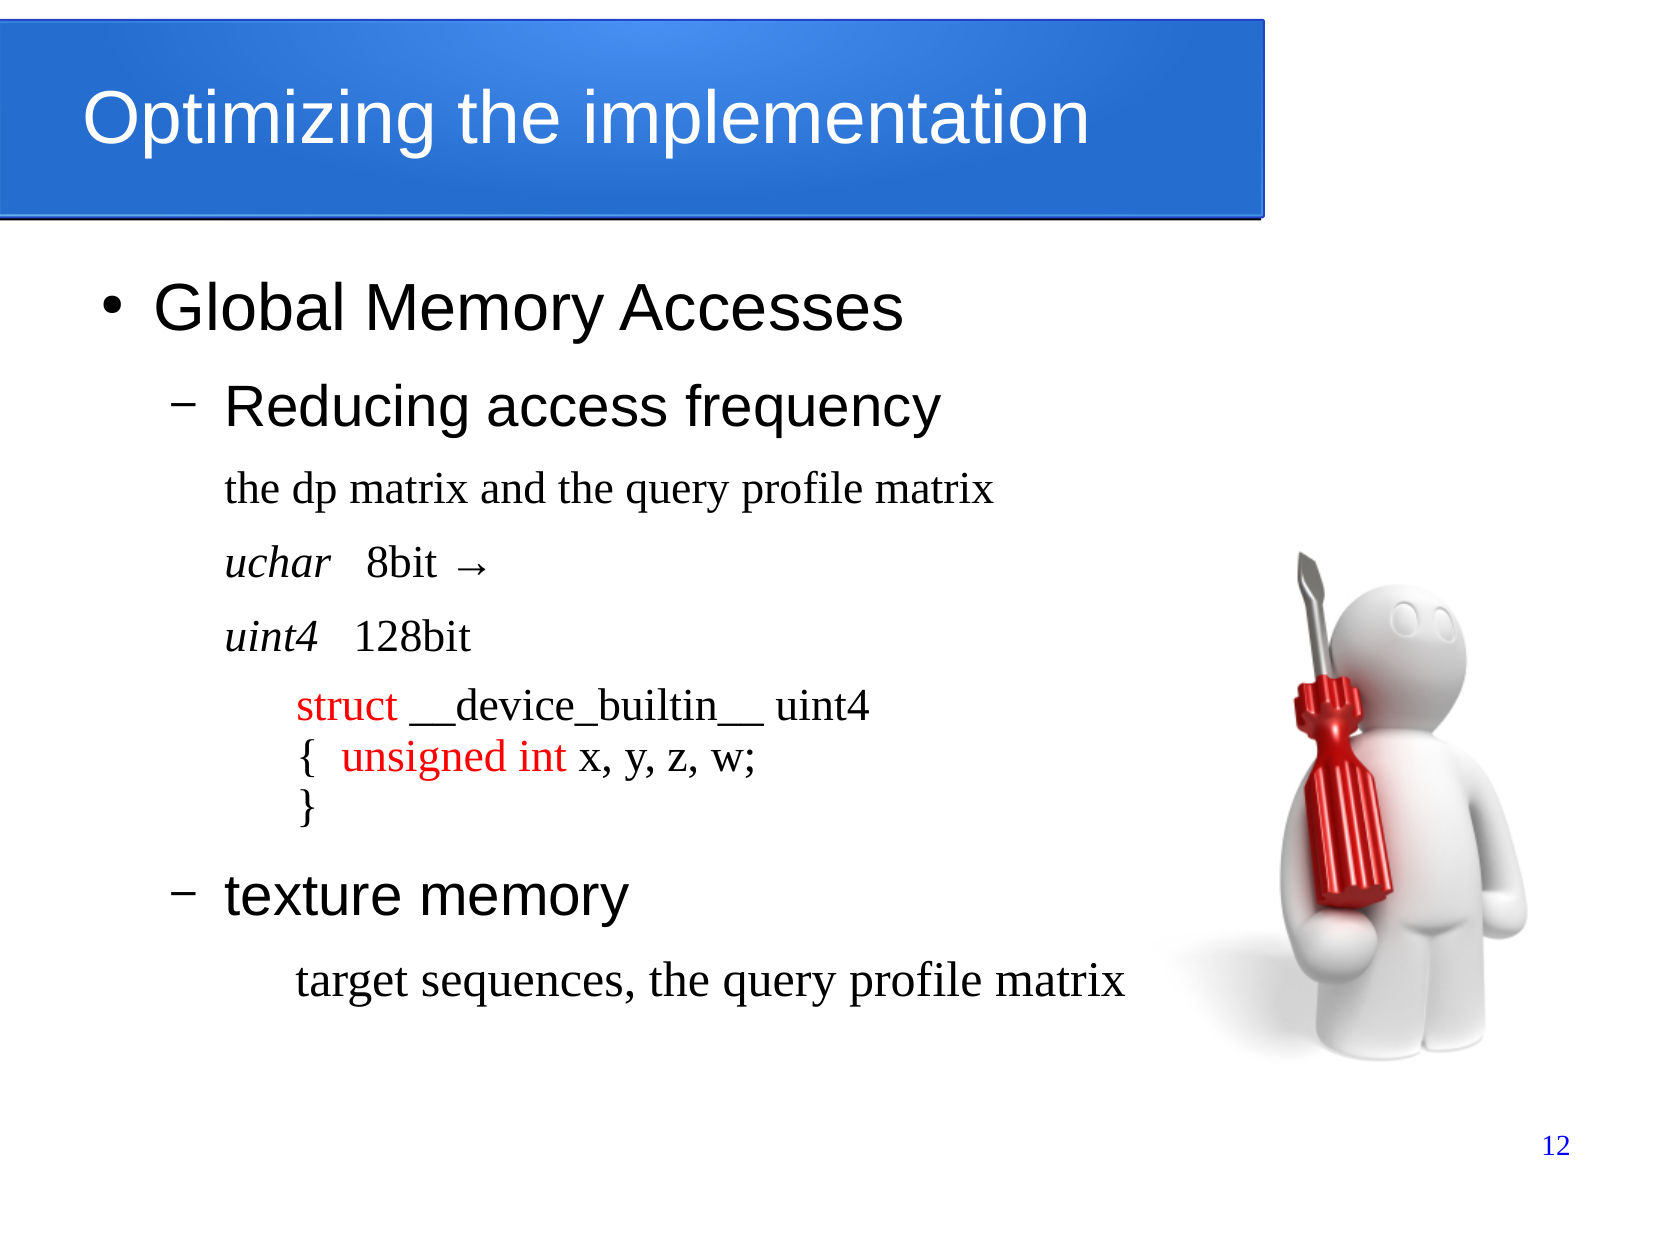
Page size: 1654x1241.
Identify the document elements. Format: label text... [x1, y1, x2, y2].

picture [1140, 529, 1606, 1111]
text_box struct __device_builtin__ uint4 { unsigned int x, y, z, w; } [281, 672, 886, 841]
title Optimizing the implementation [82, 25, 1250, 211]
list Global Memory Accesses Reducing access frequency the dp matrix and the query profile matrix uchar 8bit → uint4 128bit texture memory target sequences, the query profile matrix [82, 269, 1538, 1201]
